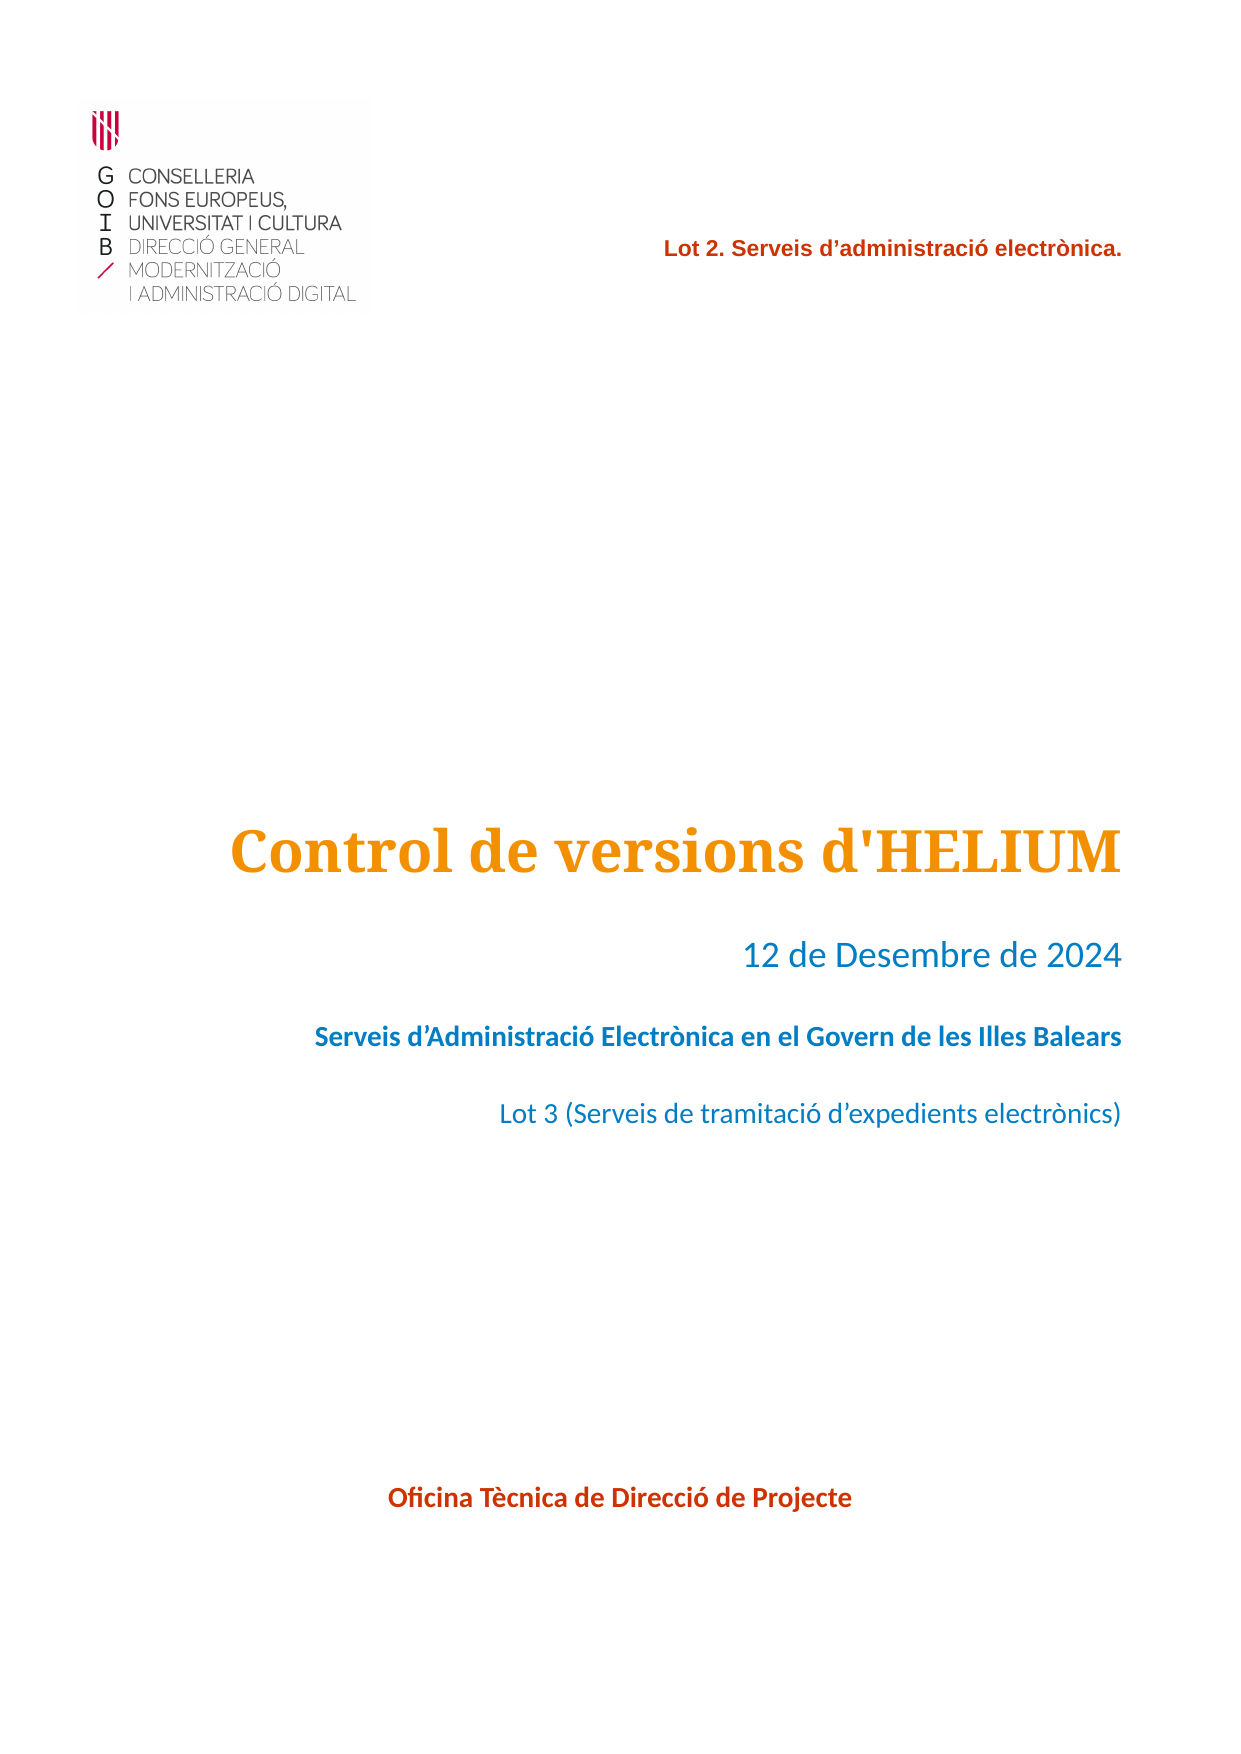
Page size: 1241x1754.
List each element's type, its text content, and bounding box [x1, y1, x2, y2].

text 12 de Desembre de 2024 [118, 931, 1122, 977]
text Lot 2. Serveis d’administració electrònica. [371, 232, 1122, 263]
text Lot 3 (Serveis de tramitació d’expedients electrònics) [118, 1095, 1122, 1130]
picture [77, 98, 371, 314]
text Control de versions d'HELIUM [118, 810, 1122, 889]
text Oficina Tècnica de Direcció de Projecte [118, 1479, 1122, 1515]
text Serveis d’Administració Electrònica en el Govern de les Illes Balears [118, 1018, 1122, 1053]
